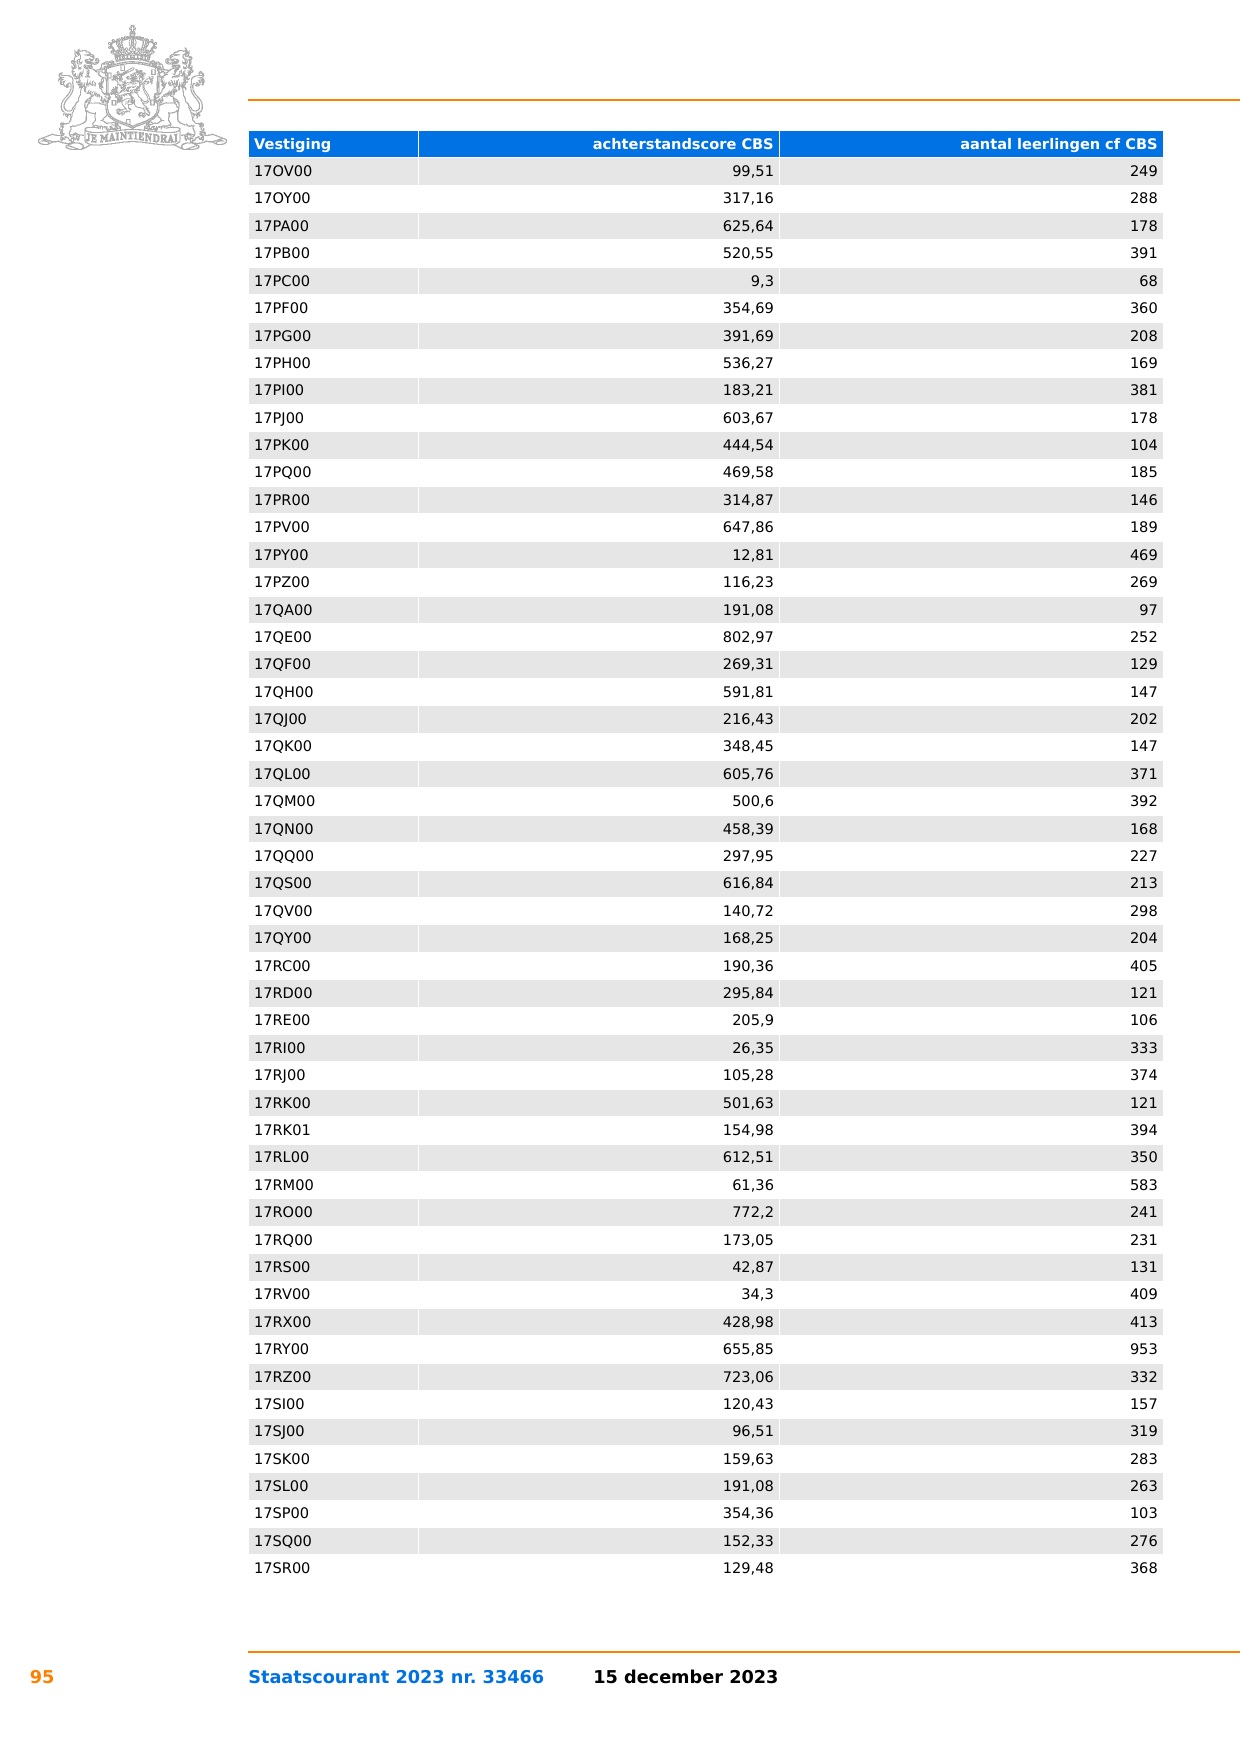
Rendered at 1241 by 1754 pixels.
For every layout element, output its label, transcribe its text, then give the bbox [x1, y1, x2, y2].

table_cell 157 [780, 1391, 1163, 1417]
table_cell 17RC00 [249, 953, 418, 979]
table_cell 105,28 [419, 1063, 779, 1089]
table_cell 317,16 [419, 186, 779, 212]
table_cell 520,55 [419, 241, 779, 267]
table_cell 17QS00 [249, 871, 418, 897]
table_cell 276 [780, 1528, 1163, 1554]
table_cell 17RV00 [249, 1282, 418, 1308]
table_cell 17RQ00 [249, 1227, 418, 1253]
table_cell 205,9 [419, 1008, 779, 1034]
table_cell 17RM00 [249, 1172, 418, 1198]
table_cell 583 [780, 1172, 1163, 1198]
table_cell 17PH00 [249, 350, 418, 376]
table_cell 17QL00 [249, 761, 418, 787]
table_cell 17PQ00 [249, 460, 418, 486]
table_cell 17QA00 [249, 597, 418, 623]
table_cell 605,76 [419, 761, 779, 787]
table_cell 183,21 [419, 378, 779, 404]
table_cell 154,98 [419, 1117, 779, 1143]
table_header aantal leerlingen cf CBS [780, 131, 1163, 157]
table_cell 360 [780, 295, 1163, 322]
table_cell 231 [780, 1227, 1163, 1253]
table_cell 17PG00 [249, 323, 418, 349]
table_cell 17SP00 [249, 1501, 418, 1527]
table_cell 103 [780, 1501, 1163, 1527]
table_cell 17PB00 [249, 241, 418, 267]
table_cell 169 [780, 350, 1163, 376]
table_cell 17QN00 [249, 816, 418, 842]
table_header achterstandscore CBS [419, 131, 779, 157]
table_cell 17QK00 [249, 734, 418, 760]
table_cell 12,81 [419, 542, 779, 568]
table_header Vestiging [249, 131, 418, 157]
table_cell 17SI00 [249, 1391, 418, 1417]
table_cell 17RJ00 [249, 1063, 418, 1089]
table_cell 655,85 [419, 1336, 779, 1363]
table_cell 17RS00 [249, 1254, 418, 1281]
table_cell 723,06 [419, 1364, 779, 1390]
table_cell 99,51 [419, 158, 779, 185]
table_cell 374 [780, 1063, 1163, 1089]
table_cell 168 [780, 816, 1163, 842]
table_cell 140,72 [419, 898, 779, 924]
table_cell 371 [780, 761, 1163, 787]
table_cell 152,33 [419, 1528, 779, 1554]
table_cell 120,43 [419, 1391, 779, 1417]
table_cell 647,86 [419, 515, 779, 541]
table_cell 17PF00 [249, 295, 418, 322]
table_cell 17RK01 [249, 1117, 418, 1143]
table_cell 116,23 [419, 569, 779, 596]
table_cell 17RX00 [249, 1309, 418, 1335]
table_cell 391 [780, 241, 1163, 267]
table_cell 17RL00 [249, 1145, 418, 1171]
table_cell 173,05 [419, 1227, 779, 1253]
table_cell 147 [780, 734, 1163, 760]
table_cell 168,25 [419, 925, 779, 952]
table_cell 17SL00 [249, 1473, 418, 1500]
table_cell 17QE00 [249, 624, 418, 650]
table_cell 298 [780, 898, 1163, 924]
table_cell 368 [780, 1556, 1163, 1582]
table_cell 17RZ00 [249, 1364, 418, 1390]
table_cell 409 [780, 1282, 1163, 1308]
table_cell 34,3 [419, 1282, 779, 1308]
table_cell 249 [780, 158, 1163, 185]
table_cell 391,69 [419, 323, 779, 349]
table_cell 603,67 [419, 405, 779, 431]
table_cell 283 [780, 1446, 1163, 1472]
table_cell 106 [780, 1008, 1163, 1034]
table_cell 227 [780, 843, 1163, 869]
table_cell 9,3 [419, 268, 779, 294]
table_cell 146 [780, 487, 1163, 513]
table_cell 428,98 [419, 1309, 779, 1335]
table_cell 625,64 [419, 213, 779, 239]
table_cell 129 [780, 651, 1163, 678]
table_cell 953 [780, 1336, 1163, 1363]
table_cell 413 [780, 1309, 1163, 1335]
table_cell 381 [780, 378, 1163, 404]
table_cell 17PC00 [249, 268, 418, 294]
table_cell 392 [780, 789, 1163, 815]
table_cell 17QQ00 [249, 843, 418, 869]
table_cell 17SR00 [249, 1556, 418, 1582]
table_cell 354,36 [419, 1501, 779, 1527]
table_cell 96,51 [419, 1419, 779, 1445]
table_cell 131 [780, 1254, 1163, 1281]
table_cell 17QV00 [249, 898, 418, 924]
table_cell 17RY00 [249, 1336, 418, 1363]
table_cell 17PK00 [249, 432, 418, 459]
table_cell 97 [780, 597, 1163, 623]
table_cell 350 [780, 1145, 1163, 1171]
table_cell 394 [780, 1117, 1163, 1143]
table_cell 121 [780, 980, 1163, 1007]
table_cell 332 [780, 1364, 1163, 1390]
table_cell 241 [780, 1199, 1163, 1226]
table_cell 252 [780, 624, 1163, 650]
table_cell 17SJ00 [249, 1419, 418, 1445]
table_cell 500,6 [419, 789, 779, 815]
table_cell 616,84 [419, 871, 779, 897]
table_cell 17QH00 [249, 679, 418, 705]
table_cell 121 [780, 1090, 1163, 1116]
table_cell 444,54 [419, 432, 779, 459]
table_cell 297,95 [419, 843, 779, 869]
table_cell 17QM00 [249, 789, 418, 815]
table_cell 191,08 [419, 597, 779, 623]
table_cell 17SK00 [249, 1446, 418, 1472]
table_cell 26,35 [419, 1035, 779, 1061]
table_cell 501,63 [419, 1090, 779, 1116]
table_cell 17RD00 [249, 980, 418, 1007]
table_cell 772,2 [419, 1199, 779, 1226]
table_cell 42,87 [419, 1254, 779, 1281]
table_cell 405 [780, 953, 1163, 979]
table_cell 17PJ00 [249, 405, 418, 431]
table_cell 263 [780, 1473, 1163, 1500]
table_cell 17QY00 [249, 925, 418, 952]
table_cell 469,58 [419, 460, 779, 486]
table_cell 189 [780, 515, 1163, 541]
picture [38, 25, 227, 150]
table_cell 333 [780, 1035, 1163, 1061]
table_cell 17RK00 [249, 1090, 418, 1116]
table_cell 469 [780, 542, 1163, 568]
table_cell 314,87 [419, 487, 779, 513]
table_cell 68 [780, 268, 1163, 294]
table_cell 17OV00 [249, 158, 418, 185]
table_cell 17RE00 [249, 1008, 418, 1034]
table_cell 147 [780, 679, 1163, 705]
table_cell 185 [780, 460, 1163, 486]
table_cell 17QJ00 [249, 706, 418, 733]
table_cell 178 [780, 213, 1163, 239]
table_cell 178 [780, 405, 1163, 431]
table_cell 61,36 [419, 1172, 779, 1198]
table_cell 612,51 [419, 1145, 779, 1171]
table_cell 191,08 [419, 1473, 779, 1500]
table_cell 202 [780, 706, 1163, 733]
table_cell 104 [780, 432, 1163, 459]
table_cell 354,69 [419, 295, 779, 322]
table_cell 17PY00 [249, 542, 418, 568]
table_cell 591,81 [419, 679, 779, 705]
table_cell 17RI00 [249, 1035, 418, 1061]
table_cell 269 [780, 569, 1163, 596]
table_cell 319 [780, 1419, 1163, 1445]
table_cell 159,63 [419, 1446, 779, 1472]
table_cell 17QF00 [249, 651, 418, 678]
table_cell 17PV00 [249, 515, 418, 541]
table_cell 348,45 [419, 734, 779, 760]
table_cell 17PI00 [249, 378, 418, 404]
table_cell 269,31 [419, 651, 779, 678]
table_cell 17RO00 [249, 1199, 418, 1226]
table_cell 802,97 [419, 624, 779, 650]
table_cell 129,48 [419, 1556, 779, 1582]
table_cell 216,43 [419, 706, 779, 733]
table_cell 17SQ00 [249, 1528, 418, 1554]
table_cell 204 [780, 925, 1163, 952]
table_cell 458,39 [419, 816, 779, 842]
table_cell 17OY00 [249, 186, 418, 212]
table_cell 208 [780, 323, 1163, 349]
table_cell 17PR00 [249, 487, 418, 513]
table_cell 213 [780, 871, 1163, 897]
table_cell 17PA00 [249, 213, 418, 239]
table_cell 190,36 [419, 953, 779, 979]
table_cell 17PZ00 [249, 569, 418, 596]
table_cell 288 [780, 186, 1163, 212]
table_cell 295,84 [419, 980, 779, 1007]
table_cell 536,27 [419, 350, 779, 376]
